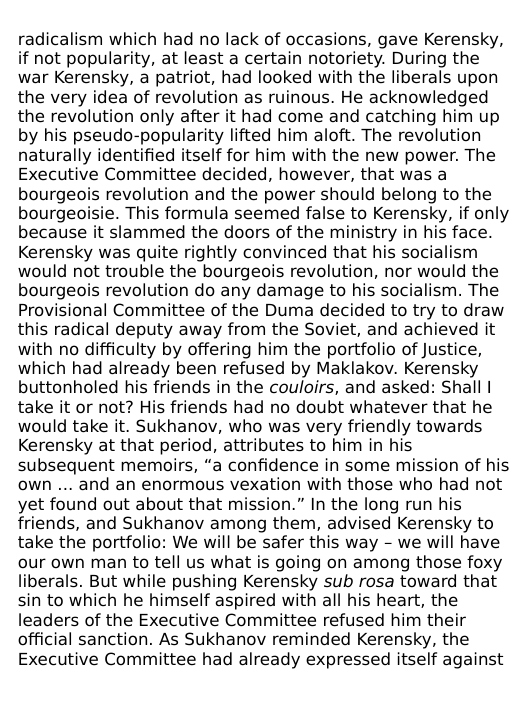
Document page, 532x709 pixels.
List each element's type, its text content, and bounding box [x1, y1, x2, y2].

text radicalism which had no lack of occasions, gave Kerensky, if not popularity, at least a certain notoriety. During the war Kerensky, a patriot, had looked with the liberals upon the very idea of revolution as ruinous. He acknowledged the revolution only after it had come and catching him up by his pseudo-popularity lifted him aloft. The revolution naturally identified itself for him with the new power. The Executive Committee decided, however, that was a bourgeois revolution and the power should belong to the bourgeoisie. This formula seemed false to Kerensky, if only because it slammed the doors of the ministry in his face. Kerensky was quite rightly convinced that his socialism would not trouble the bourgeois revolution, nor would the bourgeois revolution do any damage to his socialism. The Provisional Committee of the Duma decided to try to draw this radical deputy away from the Soviet, and achieved it with no difficulty by offering him the portfolio of Justice, which had already been refused by Maklakov. Kerensky buttonholed his friends in the couloirs, and asked: Shall I take it or not? His friends had no doubt whatever that he would take it. Sukhanov, who was very friendly towards Kerensky at that period, attributes to him in his subsequent memoirs, “a confidence in some mission of his own ... and an enormous vexation with those who had not yet found out about that mission.” In the long run his friends, and Sukhanov among them, advised Kerensky to take the portfolio: We will be safer this way – we will have our own man to tell us what is going on among those foxy liberals. But while pushing Kerensky sub rosa toward that sin to which he himself aspired with all his heart, the leaders of the Executive Committee refused him their official sanction. As Sukhanov reminded Kerensky, the Executive Committee had already expressed itself against [18, 29, 514, 669]
